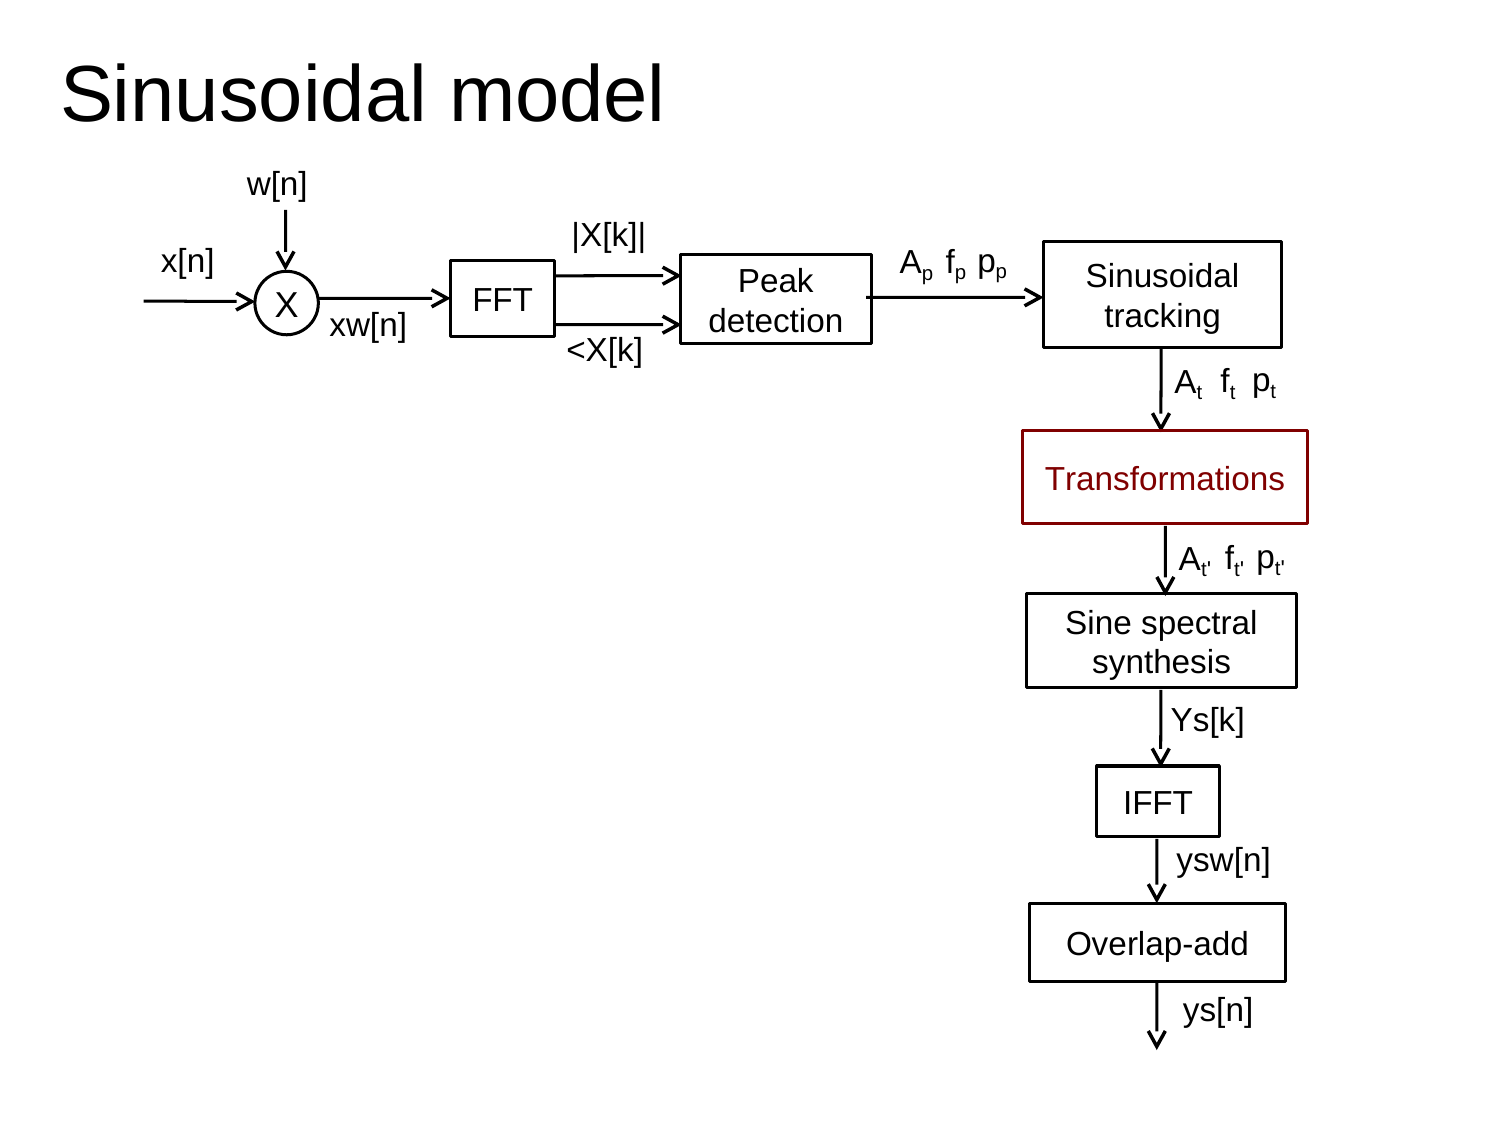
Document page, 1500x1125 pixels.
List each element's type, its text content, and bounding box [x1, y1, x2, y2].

text_box pt' [1241, 524, 1302, 590]
text_box ft' [1210, 525, 1241, 590]
text_box Sine spectral synthesis [1026, 593, 1297, 688]
text_box fp [930, 233, 962, 298]
text_box At [1159, 353, 1205, 418]
text_box pt [1237, 351, 1298, 417]
title Sinusoidal model [60, 0, 1411, 188]
text_box Peak detection [680, 254, 872, 344]
text_box ft [1205, 352, 1255, 418]
text_box |X[k]| [556, 209, 677, 271]
text_box xw[n] [314, 299, 439, 360]
text_box w[n] [232, 188, 337, 219]
text_box Transformations [1022, 430, 1308, 524]
text_box FFT [450, 260, 555, 337]
text_box ys[n] [1168, 984, 1284, 1045]
text_box Ap [884, 233, 957, 299]
text_box Overlap-add [1029, 903, 1286, 982]
text_box Ys[k] [1155, 694, 1276, 755]
text_box ysw[n] [1161, 833, 1306, 895]
text_box <X[k] [551, 324, 675, 385]
text_box X [254, 271, 318, 335]
text_box Sinusoidal tracking [1043, 241, 1282, 348]
text_box At' [1164, 525, 1229, 591]
text_box x[n] [145, 235, 242, 296]
text_box pp [962, 232, 1030, 298]
text_box IFFT [1096, 766, 1220, 837]
